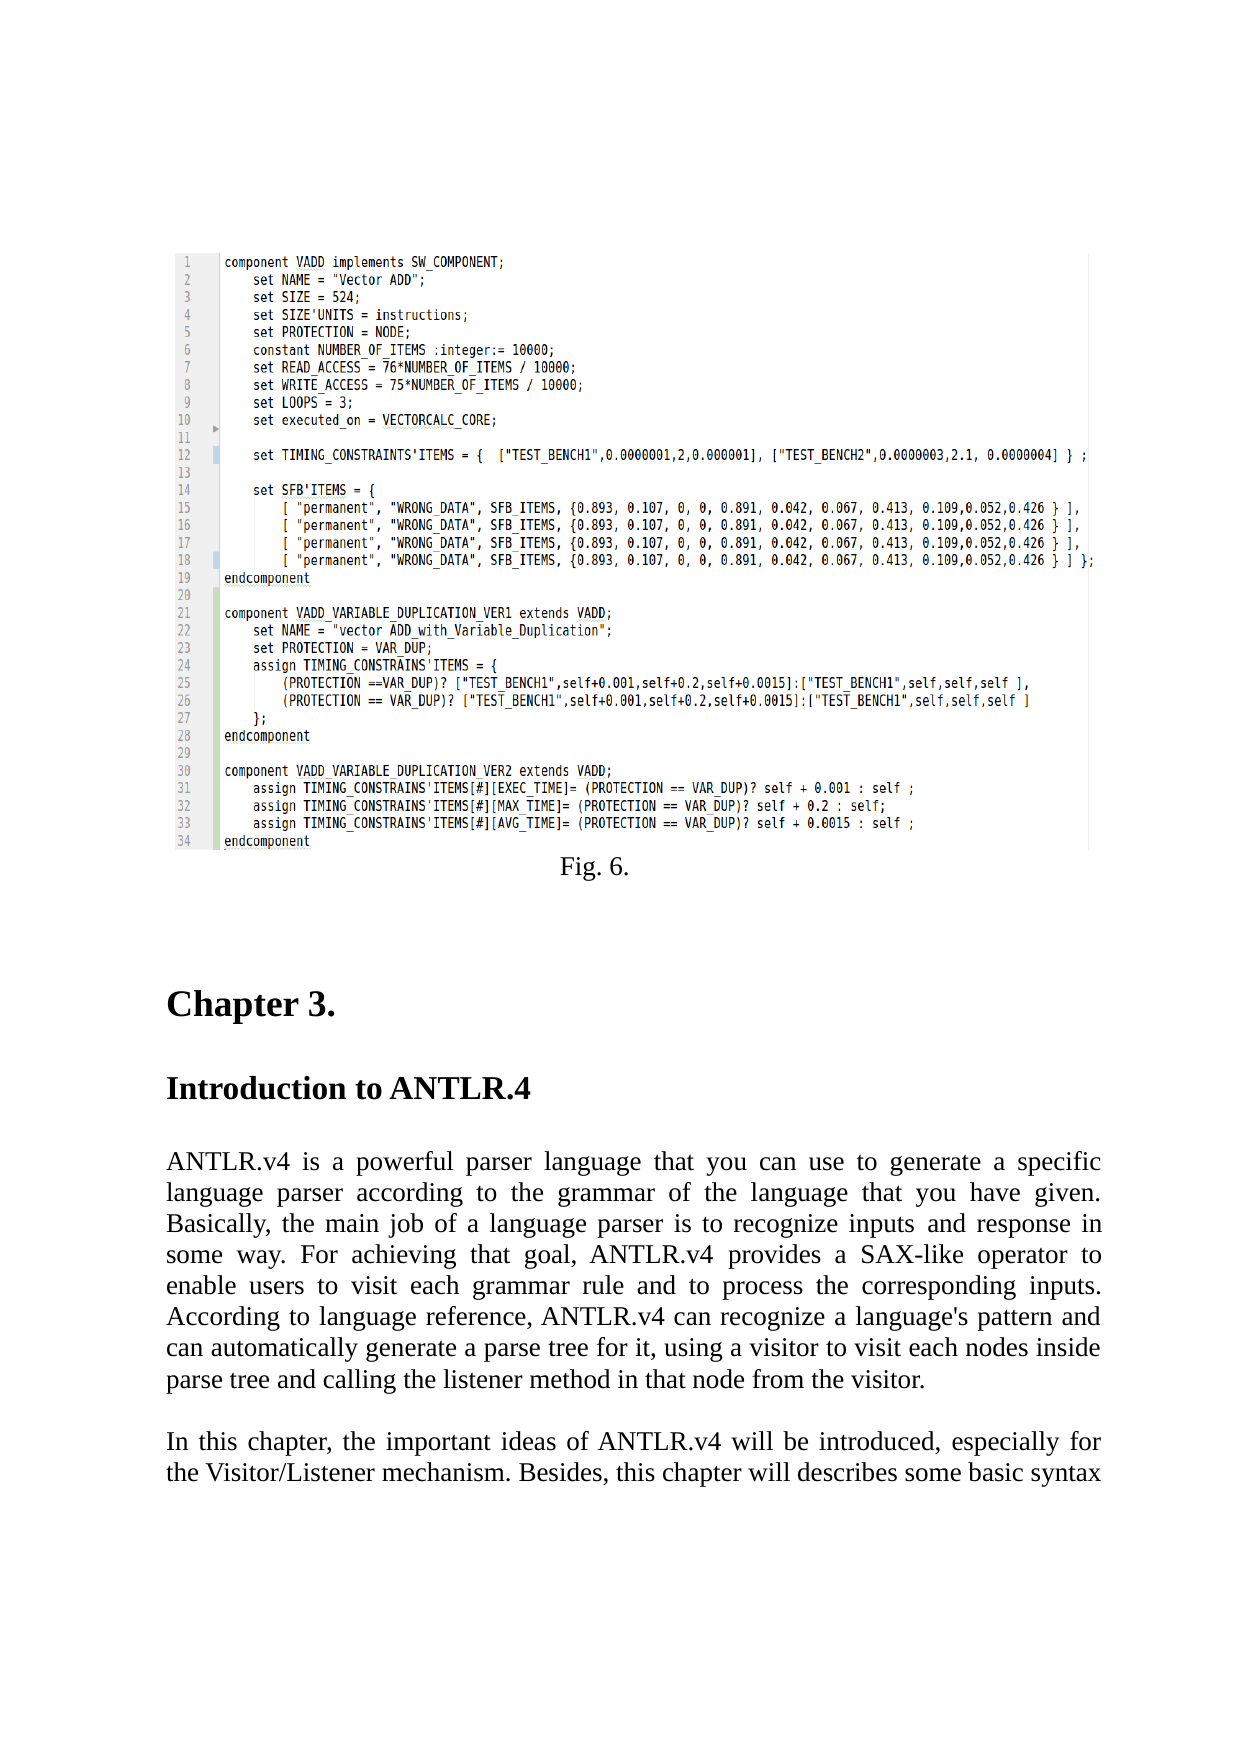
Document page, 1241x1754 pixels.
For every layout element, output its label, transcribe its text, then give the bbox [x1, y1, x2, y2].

text Introduction to ANTLR.4 [166, 1068, 1103, 1106]
text Chapter 3. [166, 982, 1103, 1025]
text In this chapter, the important ideas of ANTLR.v4 will be introduced, especially for the Visitor/Listener mechanism. Besides, this chapter will describes some basic syntax [166, 1425, 1103, 1487]
text ANTLR.v4 is a powerful parser language that you can use to generate a specific language parser according to the grammar of the language that you have given. Basically, the main job of a language parser is to recognize inputs and response in some way. For achieving that goal, ANTLR.v4 provides a SAX-like operator to enable users to visit each grammar rule and to process the corresponding inputs. According to language reference, ANTLR.v4 can recognize a language's pattern and can automatically generate a parse tree for it, using a visitor to visit each nodes inside parse tree and calling the listener method in that node from the visitor. [166, 1145, 1103, 1394]
picture [175, 253, 1112, 850]
text Fig. 6. [166, 850, 1103, 881]
